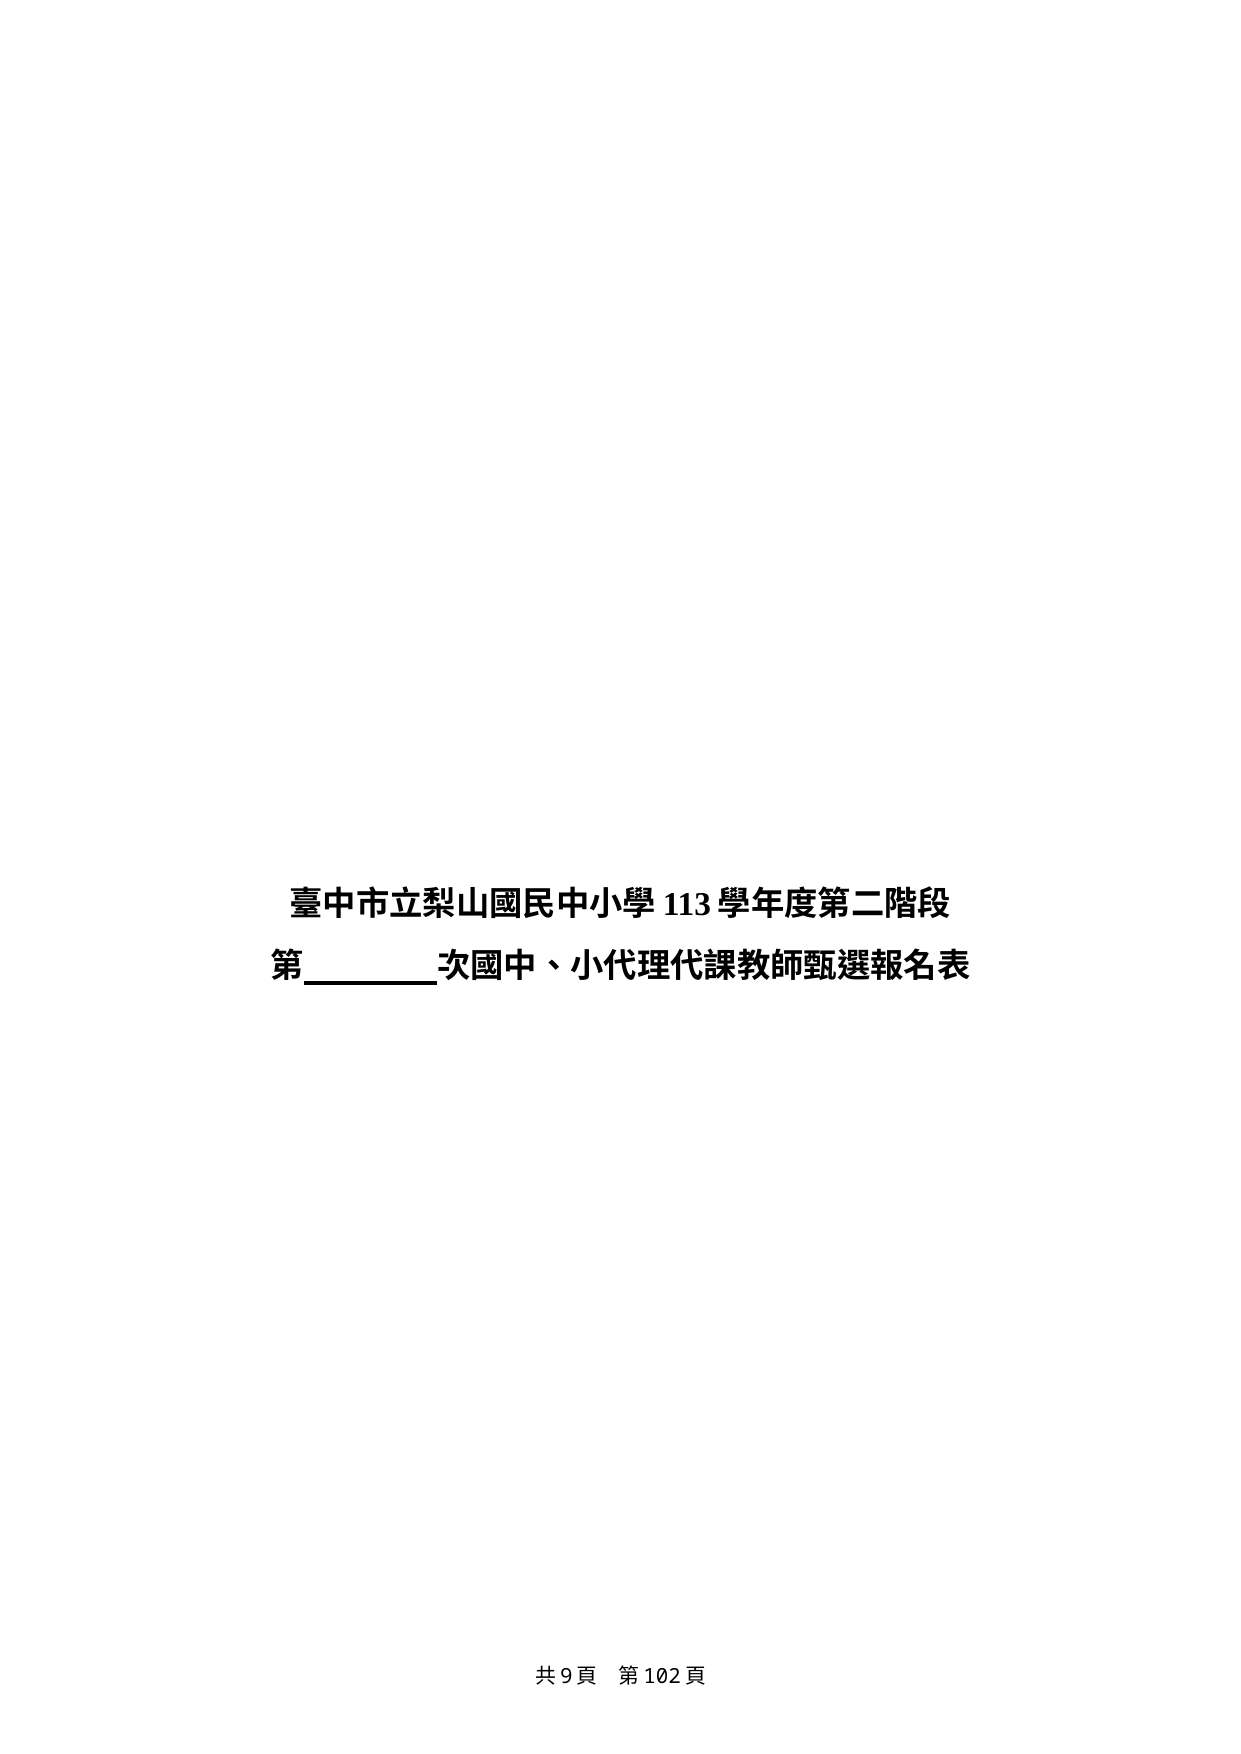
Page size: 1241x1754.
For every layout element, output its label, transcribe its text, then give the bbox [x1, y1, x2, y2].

text 臺中市立梨山國民中小學113學年度第二階段 [118, 859, 1122, 922]
text 第 次國中、小代理代課教師甄選報名表 [118, 922, 1122, 984]
